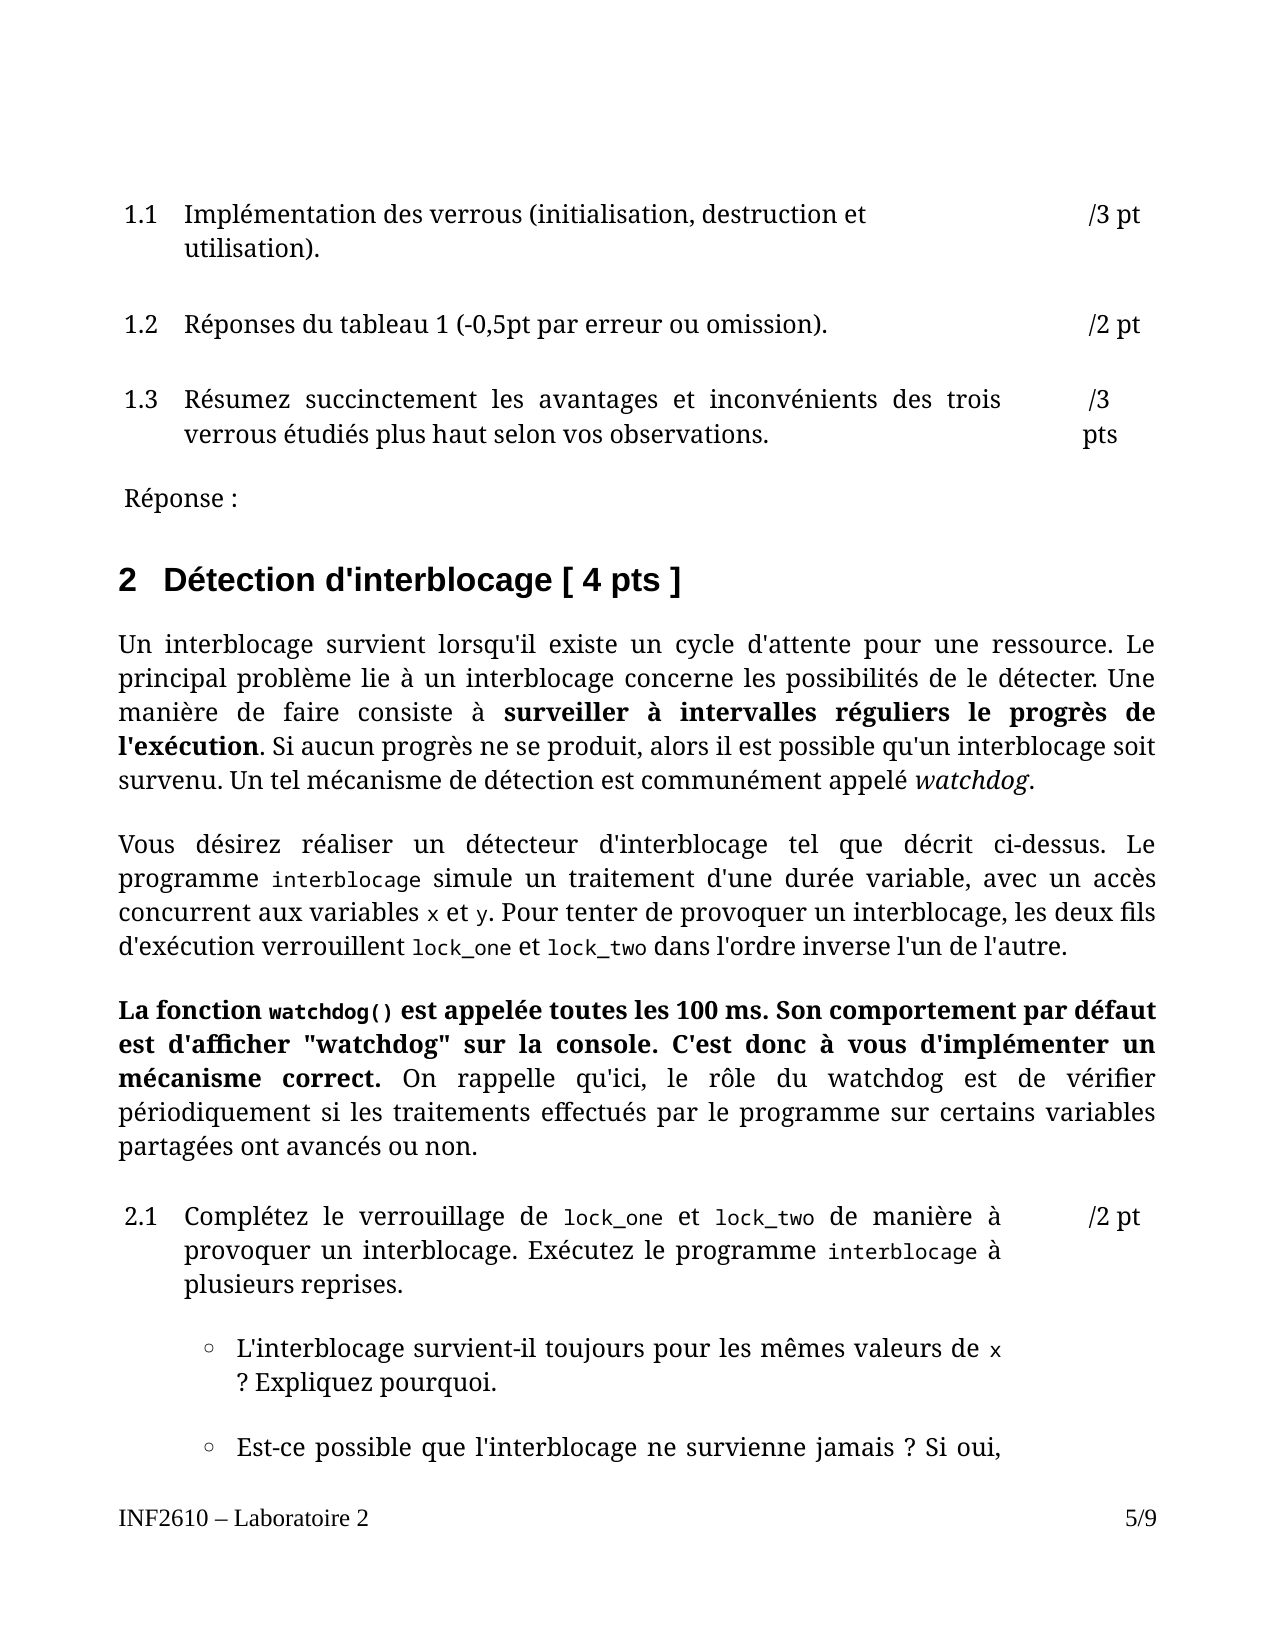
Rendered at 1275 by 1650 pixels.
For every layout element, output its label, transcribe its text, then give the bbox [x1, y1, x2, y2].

table_header /3 pt [1077, 176, 1157, 286]
table_cell Résumez succinctement les avantages et inconvénients des trois verrous étudiés plus haut selon vos observations. Réponse : [118, 361, 1007, 535]
table_cell Réponses du tableau 1 (-0,5pt par erreur ou omission). [118, 286, 1007, 361]
table_header Implémentation des verrous (initialisation, destruction et utilisation). [118, 176, 1007, 286]
table_cell [1008, 286, 1077, 361]
table_header [1008, 176, 1077, 286]
text La fonction watchdog() est appelée toutes les 100 ms. Son comportement par défaut est d'afficher "watchdog" sur la console. C'est donc à vous d'implémenter un mécanisme correct. On rappelle qu'ici, le rôle du watchdog est de vérifier périodiquement si les traitements effectués par le programme sur certains variables partagées ont avancés ou non. [118, 993, 1157, 1163]
table_header /2 pt [1077, 1178, 1157, 1469]
table_cell /2 pt [1077, 286, 1157, 361]
table_header [1008, 1178, 1077, 1469]
subtitle Détection d'interblocage [ 4 pts ] [118, 560, 1157, 599]
table_cell /3 pts [1077, 361, 1157, 535]
text Vous désirez réaliser un détecteur d'interblocage tel que décrit ci-dessus. Le programme interblocage simule un traitement d'une durée variable, avec un accès concurrent aux variables x et y. Pour tenter de provoquer un interblocage, les deux fils d'exécution verrouillent lock_one et lock_two dans l'ordre inverse l'un de l'autre. [118, 827, 1157, 963]
table_cell [1008, 361, 1077, 535]
table_header Complétez le verrouillage de lock_one et lock_two de manière à provoquer un interblocage. Exécutez le programme interblocage à plusieurs reprises. L'interblocage survient-il toujours pour les mêmes valeurs de x ? Expliquez pourquoi. Est-ce possible que l'interblocage ne survienne jamais ? Si oui, [118, 1178, 1007, 1469]
text Un interblocage survient lorsqu'il existe un cycle d'attente pour une ressource. Le principal problème lie à un interblocage concerne les possibilités de le détecter. Une manière de faire consiste à surveiller à intervalles réguliers le progrès de l'exécution. Si aucun progrès ne se produit, alors il est possible qu'un interblocage soit survenu. Un tel mécanisme de détection est communément appelé watchdog. [118, 626, 1157, 797]
